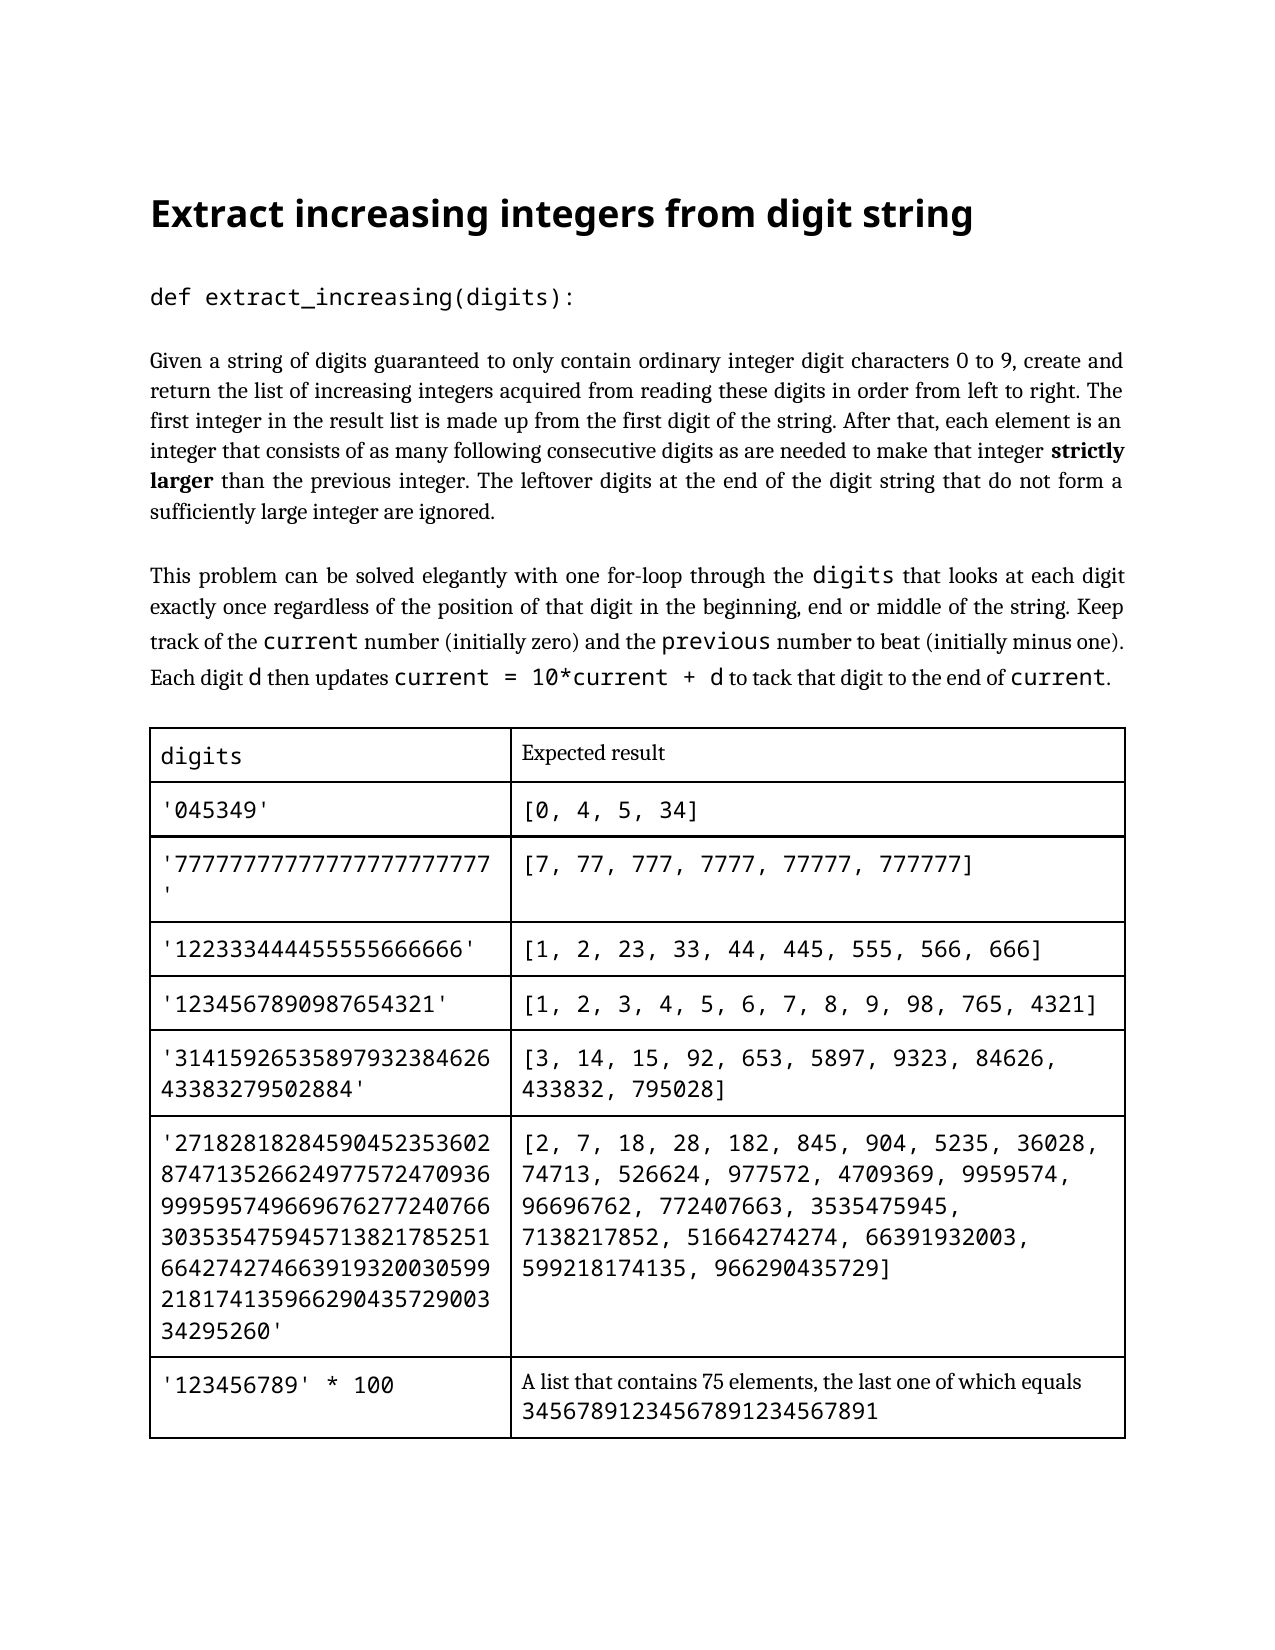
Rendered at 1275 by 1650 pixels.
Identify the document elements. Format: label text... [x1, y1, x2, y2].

text def extract_increasing(digits): [150, 281, 1125, 312]
table_cell [2, 7, 18, 28, 182, 845, 904, 5235, 36028, 74713, 526624, 977572, 4709369, 9959574, 96696762, 772407663, 3535475945, 7138217852, 51664274274, 66391932003, 599218174135, 966290435729] [512, 1117, 1124, 1356]
table_cell '2718281828459045235360287471352662497757247093699959574966967627724076630353547594571382178525166427427466391932003059921817413596629043572900334295260' [151, 1117, 510, 1356]
table_cell A list that contains 75 elements, the last one of which equals 34567891234567891234567891 [512, 1358, 1124, 1437]
subtitle Extract increasing integers from digit string [150, 187, 1125, 238]
text This problem can be solved elegantly with one for-loop through the digits that looks at each digit exactly once regardless of the position of that digit in the beginning, end or middle of the string. Keep track of the current number (initially zero) and the previous number to beat (initially minus one). Each digit d then updates current = 10*current + d to tack that digit to the end of current. [150, 559, 1125, 692]
table_cell '045349' [151, 783, 510, 835]
table_cell '3141592653589793238462643383279502884' [151, 1031, 510, 1114]
table_header digits [151, 729, 510, 781]
table_header Expected result [512, 729, 1124, 781]
table_cell [3, 14, 15, 92, 653, 5897, 9323, 84626, 433832, 795028] [512, 1031, 1124, 1114]
table_cell [0, 4, 5, 34] [512, 783, 1124, 835]
table_cell '1234567890987654321' [151, 977, 510, 1029]
table_cell '122333444455555666666' [151, 923, 510, 975]
text Given a string of digits guaranteed to only contain ordinary integer digit characters 0 to 9, create and return the list of increasing integers acquired from reading these digits in order from left to right. The first integer in the result list is made up from the first digit of the string. After that, each element is an integer that consists of as many following consecutive digits as are needed to make that integer strictly larger than the previous integer. The leftover digits at the end of the digit string that do not form a sufficiently large integer are ignored. [150, 347, 1125, 525]
table_cell [1, 2, 3, 4, 5, 6, 7, 8, 9, 98, 765, 4321] [512, 977, 1124, 1029]
table_cell [7, 77, 777, 7777, 77777, 777777] [512, 838, 1124, 921]
table_cell '123456789' * 100 [151, 1358, 510, 1437]
table_cell '77777777777777777777777' [151, 838, 510, 921]
table_cell [1, 2, 23, 33, 44, 445, 555, 566, 666] [512, 923, 1124, 975]
